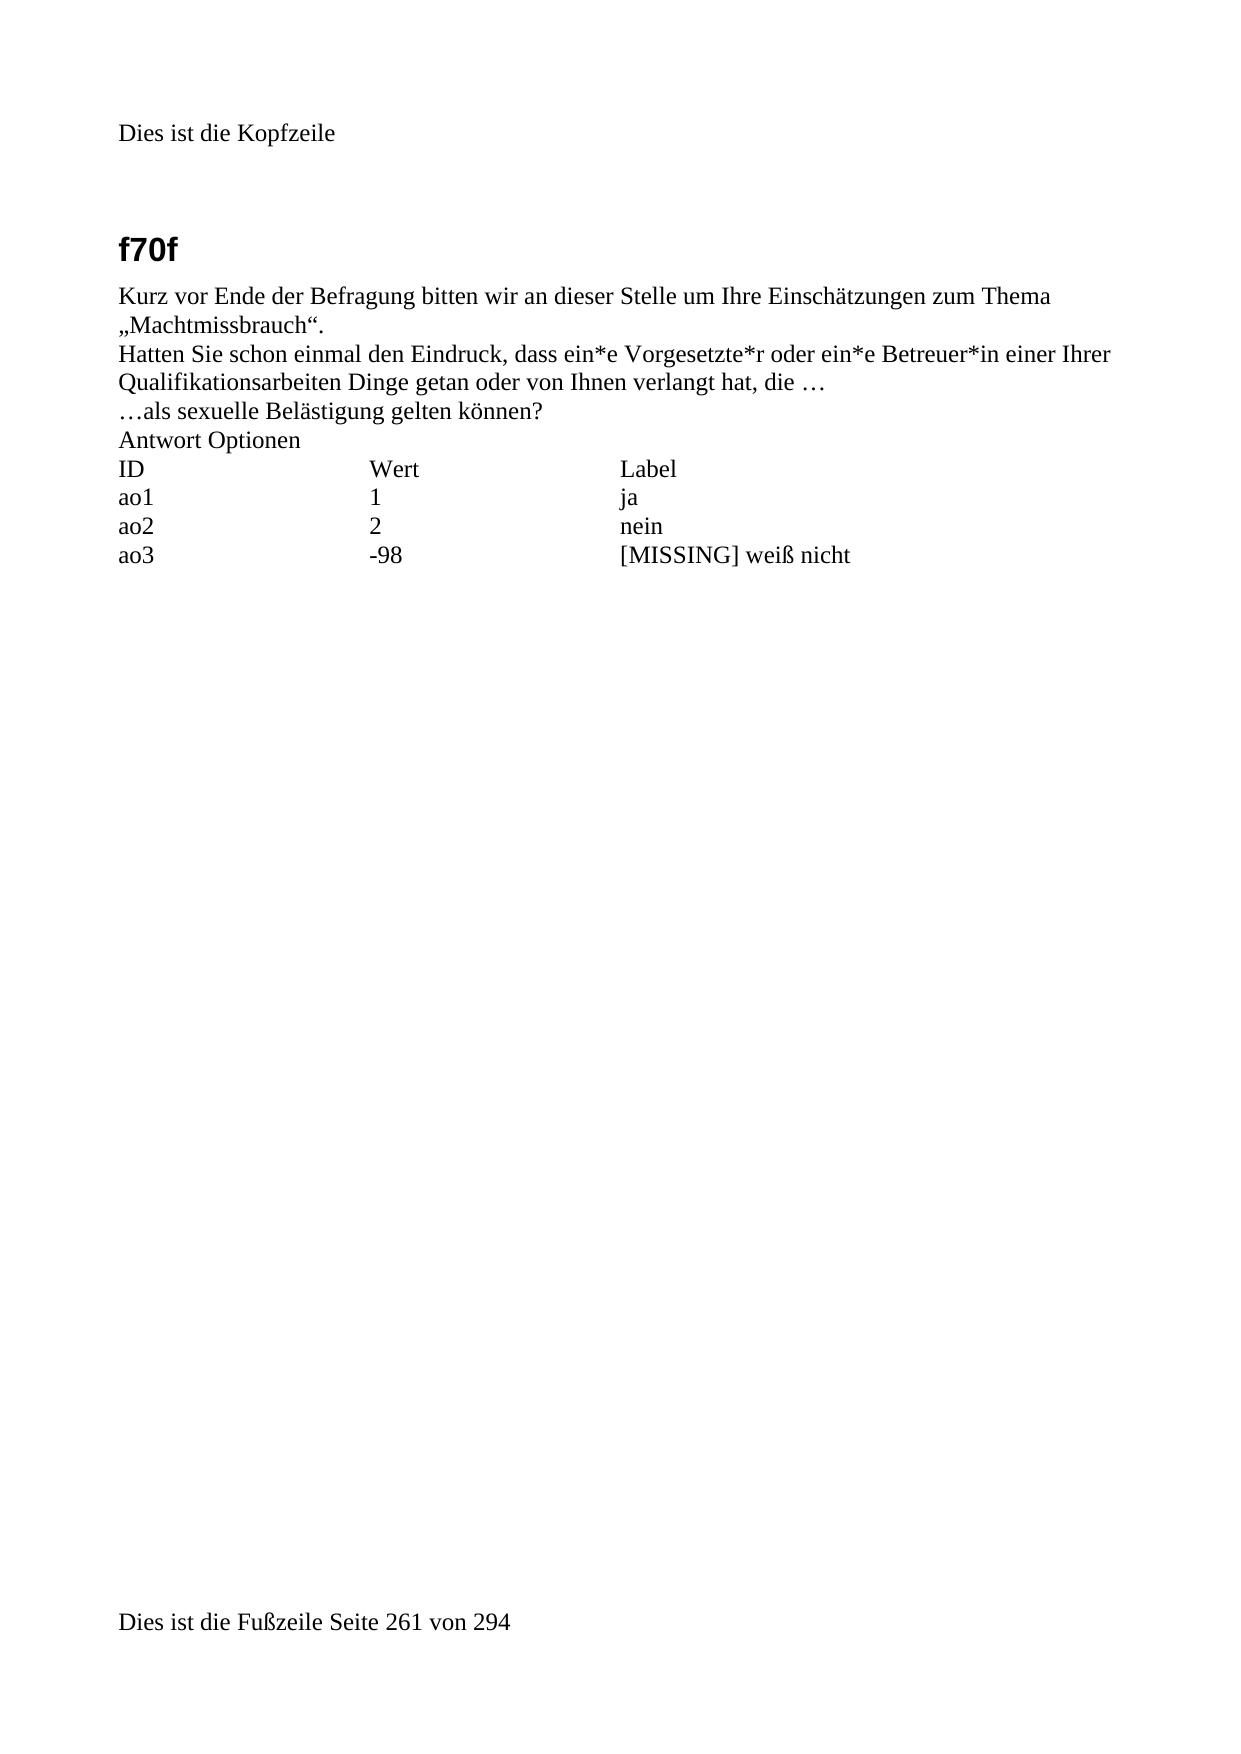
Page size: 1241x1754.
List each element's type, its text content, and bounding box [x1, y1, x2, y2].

table_cell -98 [369, 540, 620, 569]
table_cell nein [620, 511, 871, 540]
table_header Label [620, 454, 871, 482]
text Kurz vor Ende der Befragung bitten wir an dieser Stelle um Ihre Einschätzungen zum Thema „Machtmissbrauch“. [118, 281, 1122, 339]
table_header Wert [369, 454, 620, 482]
table_cell ao3 [118, 540, 369, 569]
subtitle f70f [118, 230, 1122, 269]
text Antwort Optionen [118, 425, 1122, 454]
text Hatten Sie schon einmal den Eindruck, dass ein*e Vorgesetzte*r oder ein*e Betreuer*in einer Ihrer Qualifikationsarbeiten Dinge getan oder von Ihnen verlangt hat, die … [118, 339, 1122, 396]
table_cell 1 [369, 483, 620, 511]
table_cell ao1 [118, 483, 369, 511]
text …als sexuelle Belästigung gelten können? [118, 396, 1122, 425]
table_cell [MISSING] weiß nicht [620, 540, 871, 569]
table_cell ao2 [118, 511, 369, 540]
table_cell 2 [369, 511, 620, 540]
table_cell ja [620, 483, 871, 511]
table_header ID [118, 454, 369, 482]
